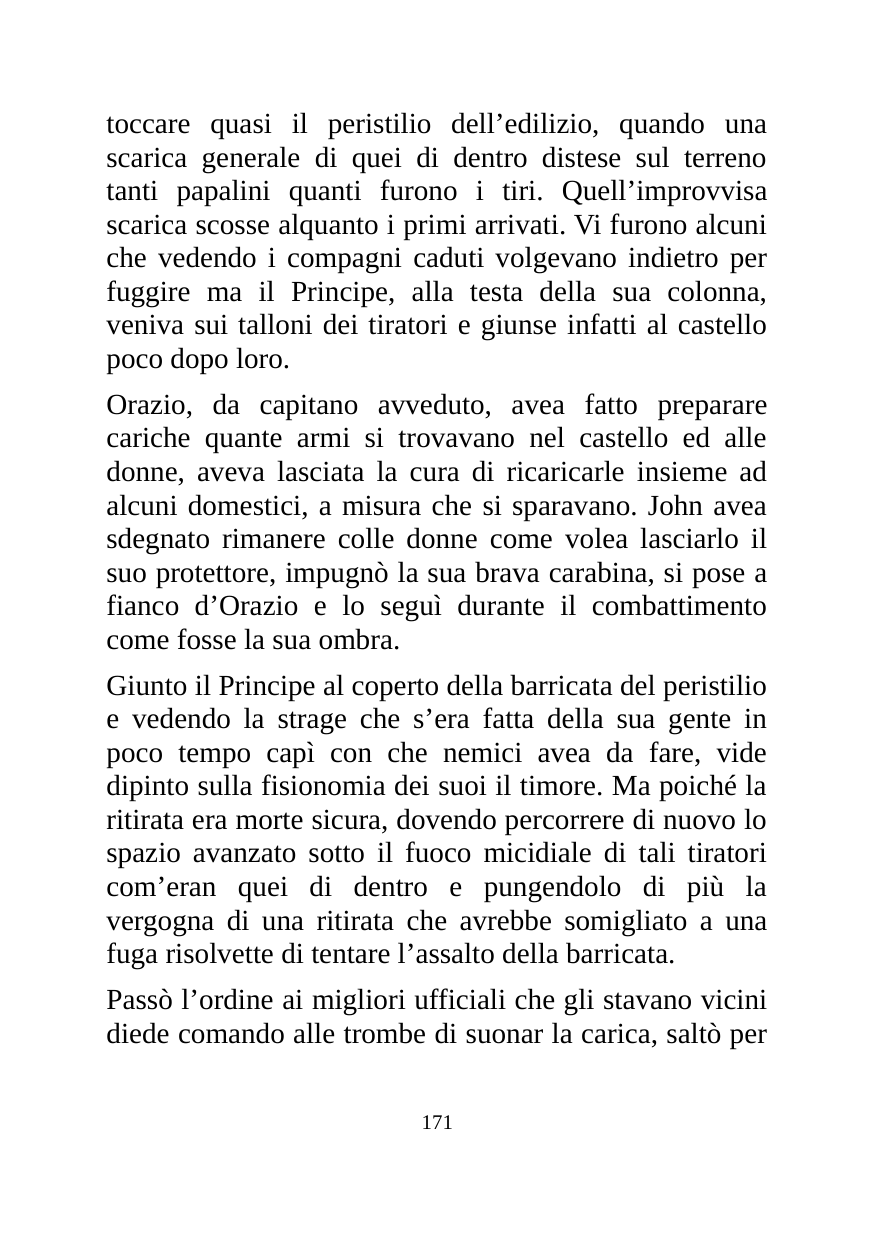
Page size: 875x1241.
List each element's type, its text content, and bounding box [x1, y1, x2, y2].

text toccare quasi il peristilio dell’edilizio, quando una scarica generale di quei di dentro distese sul terreno tanti papalini quanti furono i tiri. Quell’improvvisa scarica scosse alquanto i primi arrivati. Vi furono alcuni che vedendo i compagni caduti volgevano indietro per fuggire ma il Principe, alla testa della sua colonna, veniva sui talloni dei tiratori e giunse infatti al castello poco dopo loro. [106, 106, 768, 374]
text Giunto il Principe al coperto della barricata del peristilio e vedendo la strage che s’era fatta della sua gente in poco tempo capì con che nemici avea da fare, vide dipinto sulla fisionomia dei suoi il timore. Ma poiché la ritirata era morte sicura, dovendo percorrere di nuovo lo spazio avanzato sotto il fuoco micidiale di tali tiratori com’eran quei di dentro e pungendolo di più la vergogna di una ritirata che avrebbe somigliato a una fuga risolvette di tentare l’assalto della barricata. [106, 668, 768, 970]
text Passò l’ordine ai migliori ufficiali che gli stavano vicini diede comando alle trombe di suonar la carica, saltò per [106, 982, 768, 1049]
text Orazio, da capitano avveduto, avea fatto preparare cariche quante armi si trovavano nel castello ed alle donne, aveva lasciata la cura di ricaricarle insieme ad alcuni domestici, a misura che si sparavano. John avea sdegnato rimanere colle donne come volea lasciarlo il suo protettore, impugnò la sua brava carabina, si pose a fianco d’Orazio e lo seguì durante il combattimento come fosse la sua ombra. [106, 387, 768, 655]
